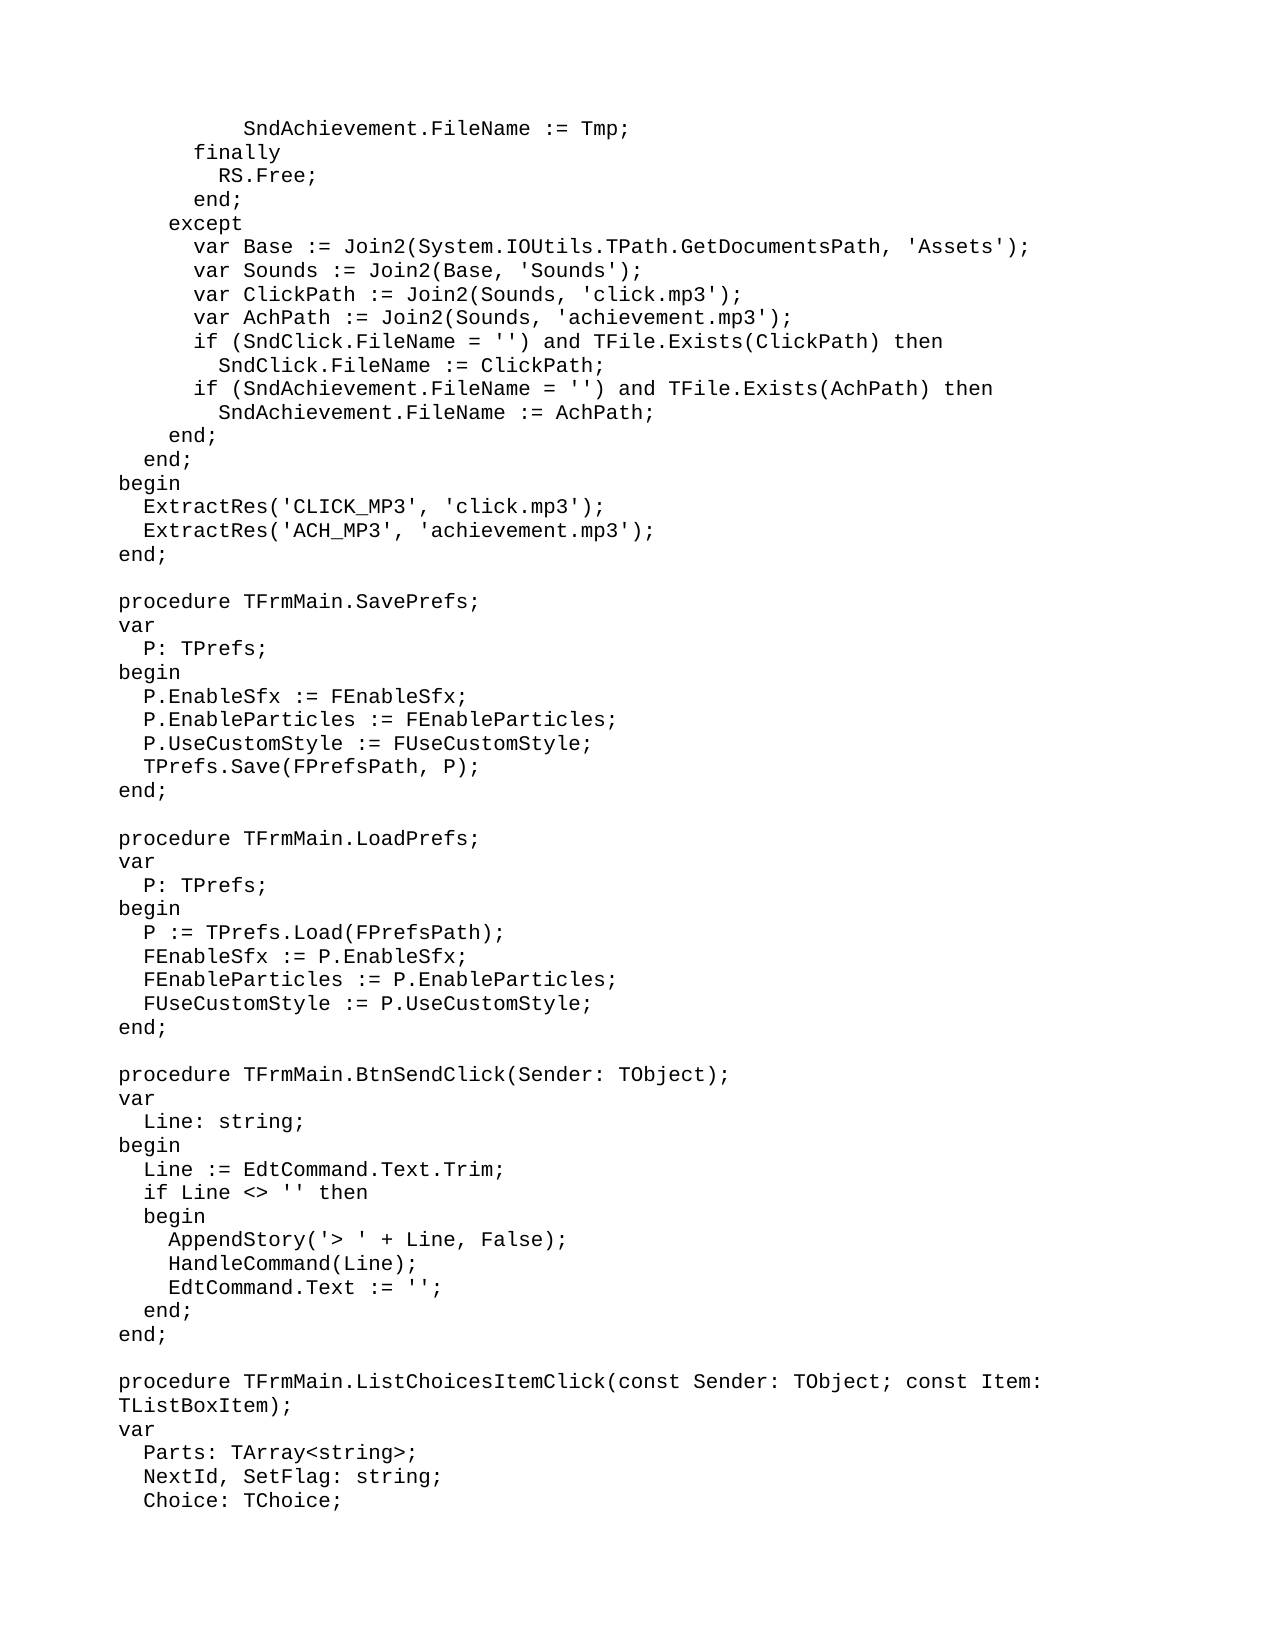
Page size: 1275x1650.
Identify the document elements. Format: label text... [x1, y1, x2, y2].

text begin [118, 1135, 1157, 1158]
text ExtractRes('ACH_MP3', 'achievement.mp3'); [118, 520, 1157, 544]
text P: TPrefs; [118, 638, 1157, 662]
text begin [118, 662, 1157, 686]
text Line := EdtCommand.Text.Trim; [118, 1158, 1157, 1182]
text P.UseCustomStyle := FUseCustomStyle; [118, 733, 1157, 757]
text end; [118, 1324, 1157, 1348]
text SndAchievement.FileName := AchPath; [118, 402, 1157, 426]
text var Base := Join2(System.IOUtils.TPath.GetDocumentsPath, 'Assets'); [118, 236, 1157, 260]
text P := TPrefs.Load(FPrefsPath); [118, 922, 1157, 946]
text procedure TFrmMain.SavePrefs; [118, 591, 1157, 615]
text P.EnableParticles := FEnableParticles; [118, 709, 1157, 733]
text SndClick.FileName := ClickPath; [118, 354, 1157, 378]
text var [118, 851, 1157, 875]
text end; [118, 1300, 1157, 1324]
text except [118, 213, 1157, 236]
text P.EnableSfx := FEnableSfx; [118, 686, 1157, 709]
text HandleCommand(Line); [118, 1253, 1157, 1277]
text var AchPath := Join2(Sounds, 'achievement.mp3'); [118, 307, 1157, 331]
text AppendStory('> ' + Line, False); [118, 1229, 1157, 1253]
text if (SndAchievement.FileName = '') and TFile.Exists(AchPath) then [118, 378, 1157, 402]
text end; [118, 189, 1157, 213]
text ExtractRes('CLICK_MP3', 'click.mp3'); [118, 496, 1157, 520]
text end; [118, 780, 1157, 804]
text var Sounds := Join2(Base, 'Sounds'); [118, 260, 1157, 284]
text FEnableParticles := P.EnableParticles; [118, 969, 1157, 993]
text end; [118, 1017, 1157, 1040]
text var [118, 615, 1157, 638]
text begin [118, 473, 1157, 496]
text TPrefs.Save(FPrefsPath, P); [118, 757, 1157, 780]
text RS.Free; [118, 165, 1157, 189]
text procedure TFrmMain.LoadPrefs; [118, 827, 1157, 851]
text var ClickPath := Join2(Sounds, 'click.mp3'); [118, 284, 1157, 307]
text end; [118, 426, 1157, 449]
text EdtCommand.Text := ''; [118, 1277, 1157, 1300]
text FUseCustomStyle := P.UseCustomStyle; [118, 993, 1157, 1017]
text if (SndClick.FileName = '') and TFile.Exists(ClickPath) then [118, 331, 1157, 354]
text procedure TFrmMain.BtnSendClick(Sender: TObject); [118, 1064, 1157, 1088]
text end; [118, 449, 1157, 473]
text end; [118, 544, 1157, 567]
text var [118, 1088, 1157, 1111]
text finally [118, 142, 1157, 165]
text if Line <> '' then [118, 1182, 1157, 1206]
text var [118, 1419, 1157, 1442]
text FEnableSfx := P.EnableSfx; [118, 946, 1157, 969]
text Line: string; [118, 1111, 1157, 1135]
text procedure TFrmMain.ListChoicesItemClick(const Sender: TObject; const Item: TListBoxItem); [118, 1371, 1157, 1419]
text begin [118, 898, 1157, 922]
text begin [118, 1206, 1157, 1229]
text P: TPrefs; [118, 875, 1157, 898]
text Choice: TChoice; [118, 1489, 1157, 1513]
text SndAchievement.FileName := Tmp; [118, 118, 1157, 142]
text Parts: TArray<string>; [118, 1442, 1157, 1466]
text NextId, SetFlag: string; [118, 1466, 1157, 1489]
